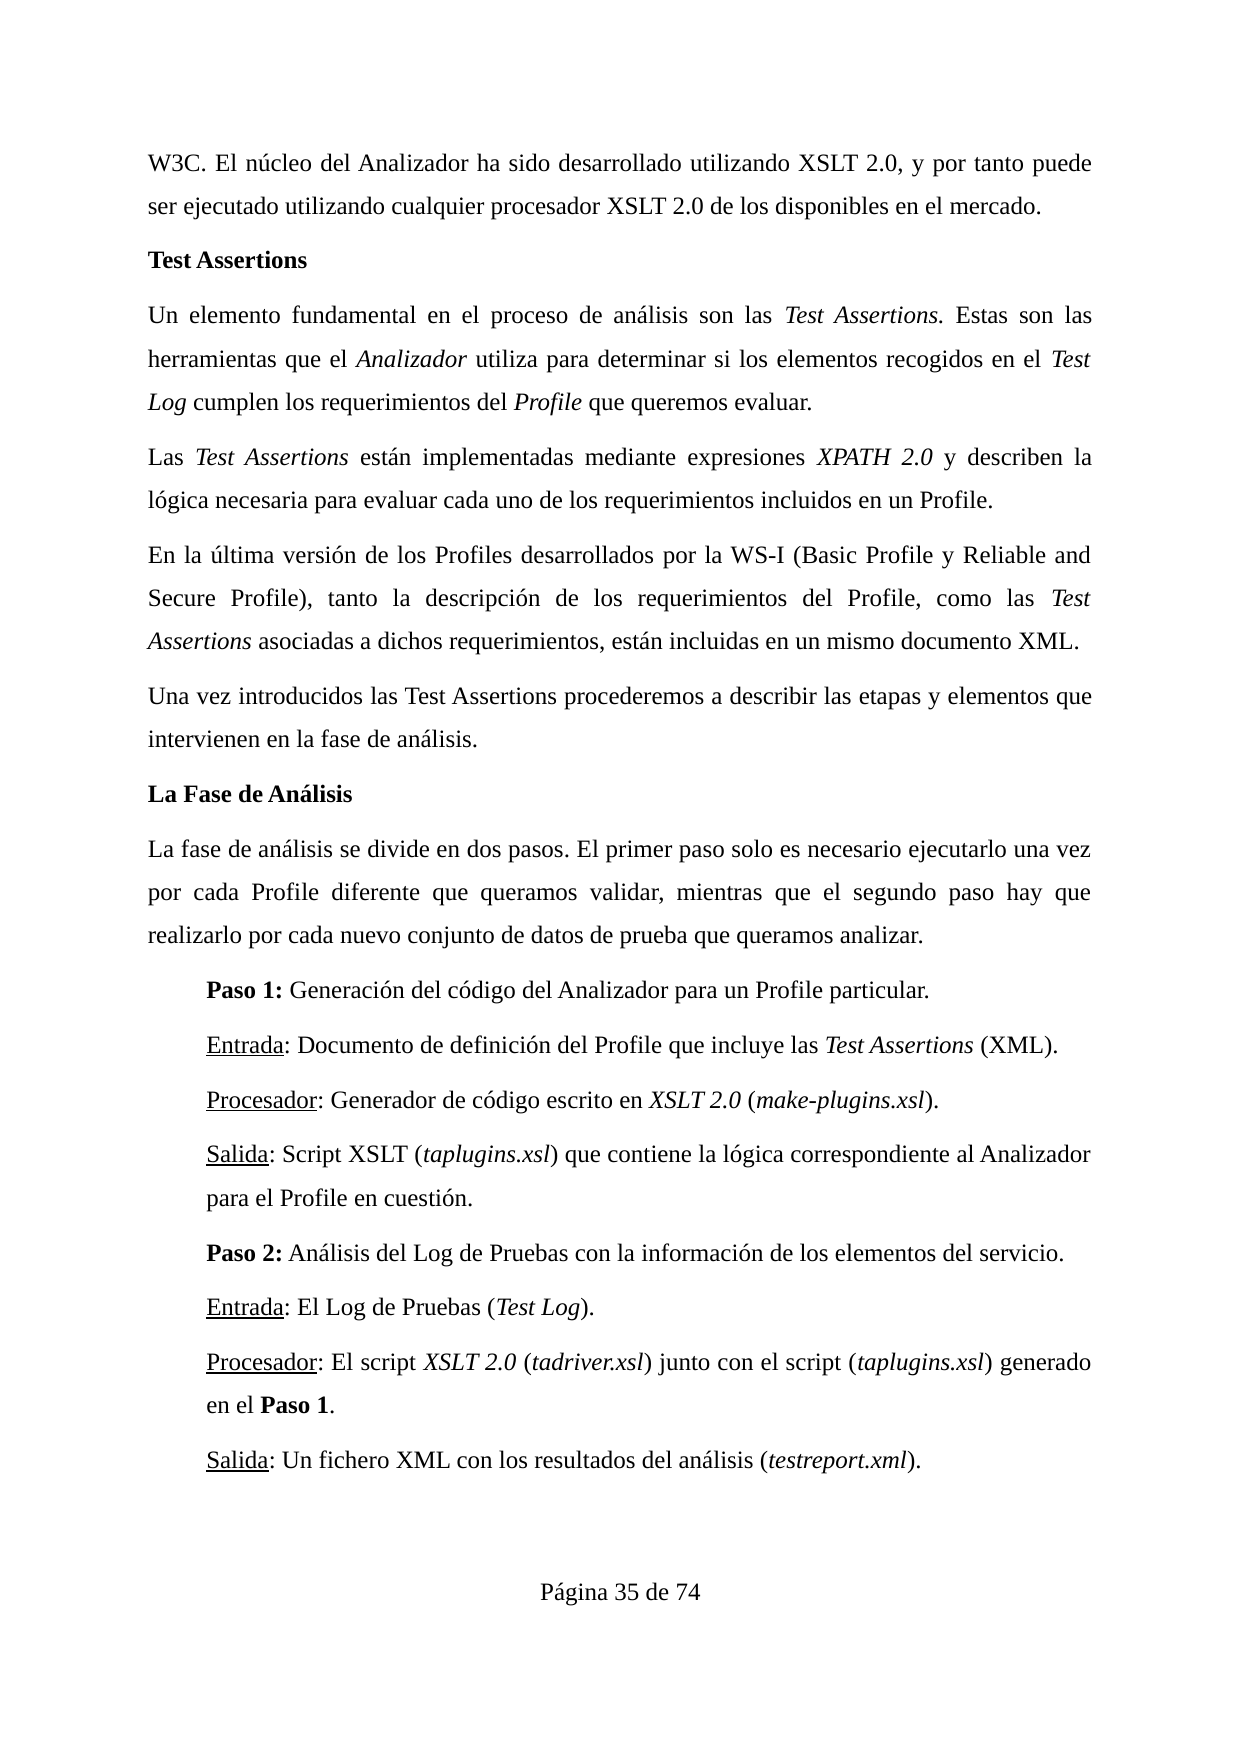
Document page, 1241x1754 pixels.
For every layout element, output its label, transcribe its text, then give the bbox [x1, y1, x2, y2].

text Entrada: El Log de Pruebas (Test Log). [206, 1292, 1091, 1321]
text Salida: Script XSLT (taplugins.xsl) que contiene la lógica correspondiente al Analizador para el Profile en cuestión. [206, 1139, 1091, 1211]
text En la última versión de los Profiles desarrollados por la WS-I (Basic Profile y Reliable and Secure Profile), tanto la descripción de los requerimientos del Profile, como las Test Assertions asociadas a dichos requerimientos, están incluidas en un mismo documento XML. [148, 540, 1093, 655]
text Paso 1: Generación del código del Analizador para un Profile particular. [206, 975, 1091, 1004]
text Salida: Un fichero XML con los resultados del análisis (testreport.xml). [206, 1445, 1091, 1474]
text Test Assertions [148, 246, 1093, 274]
text Procesador: El script XSLT 2.0 (tadriver.xsl) junto con el script (taplugins.xsl) generado en el Paso 1. [206, 1347, 1091, 1419]
text W3C. El núcleo del Analizador ha sido desarrollado utilizando XSLT 2.0, y por tanto puede ser ejecutado utilizando cualquier procesador XSLT 2.0 de los disponibles en el mercado. [148, 148, 1093, 219]
text La fase de análisis se divide en dos pasos. El primer paso solo es necesario ejecutarlo una vez por cada Profile diferente que queramos validar, mientras que el segundo paso hay que realizarlo por cada nuevo conjunto de datos de prueba que queramos analizar. [148, 834, 1093, 949]
text Una vez introducidos las Test Assertions procederemos a describir las etapas y elementos que intervienen en la fase de análisis. [148, 681, 1093, 753]
text Un elemento fundamental en el proceso de análisis son las Test Assertions. Estas son las herramientas que el Analizador utiliza para determinar si los elementos recogidos en el Test Log cumplen los requerimientos del Profile que queremos evaluar. [148, 301, 1093, 416]
text Las Test Assertions están implementadas mediante expresiones XPATH 2.0 y describen la lógica necesaria para evaluar cada uno de los requerimientos incluidos en un Profile. [148, 442, 1093, 513]
text Entrada: Documento de definición del Profile que incluye las Test Assertions (XML). [206, 1030, 1091, 1058]
text Paso 2: Análisis del Log de Pruebas con la información de los elementos del servicio. [206, 1238, 1091, 1266]
text Procesador: Generador de código escrito en XSLT 2.0 (make-plugins.xsl). [206, 1085, 1091, 1113]
text La Fase de Análisis [148, 779, 1093, 808]
